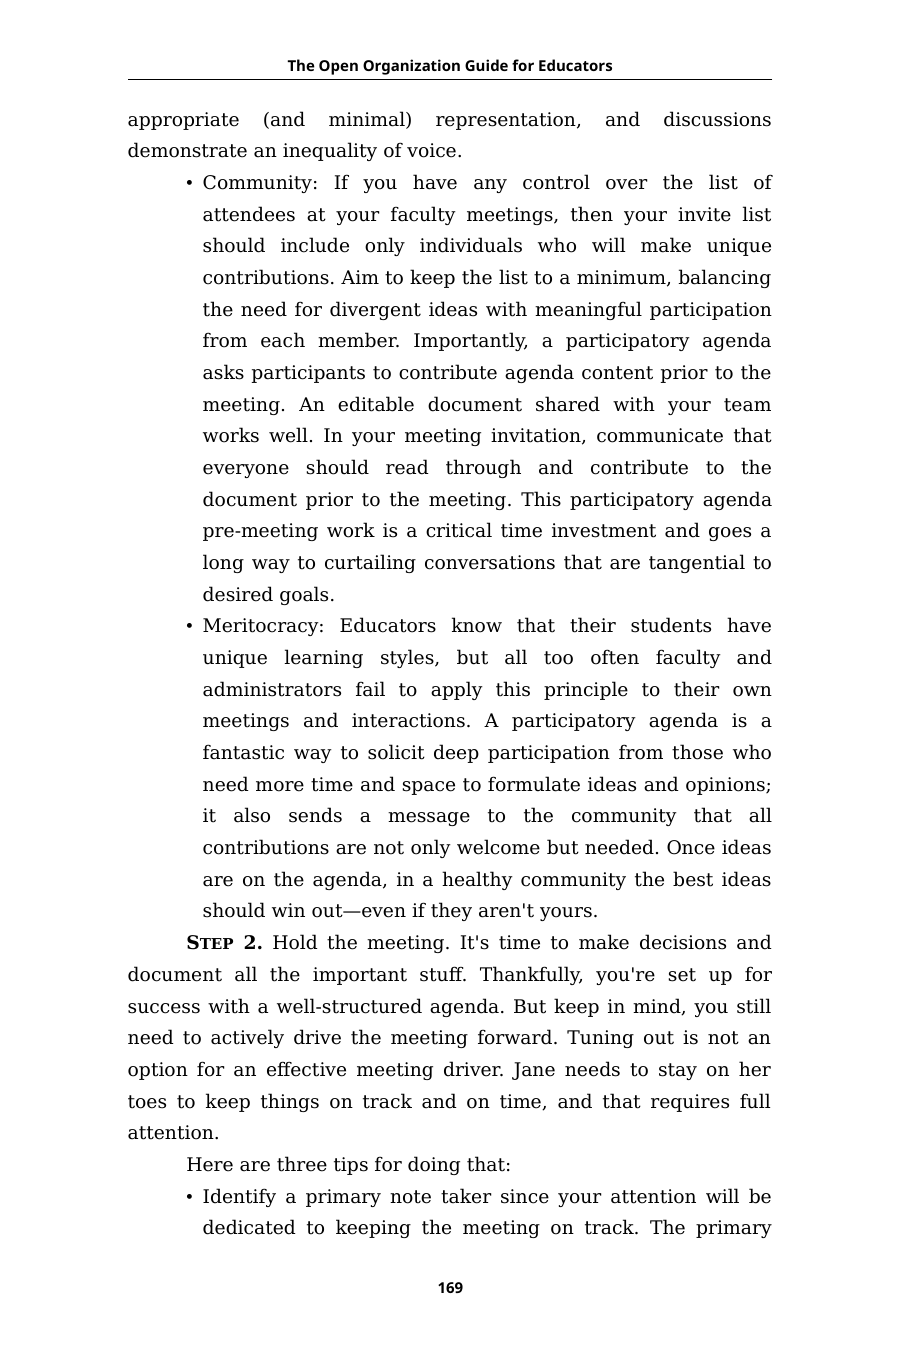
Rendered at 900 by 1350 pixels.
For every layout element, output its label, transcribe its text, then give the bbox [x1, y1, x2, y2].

text appropriate (and minimal) representation, and discussions demonstrate an inequality of voice. [127, 109, 772, 162]
text Step 2. Hold the meeting. It's time to make decisions and document all the important stuff. Thankfully, you're set up for success with a well-structured agenda. But keep in mind, you still need to actively drive the meeting forward. Tuning out is not an option for an effective meeting driver. Jane needs to stay on her toes to keep things on track and on time, and that requires full attention. [127, 932, 772, 1144]
list Community: If you have any control over the list of attendees at your faculty meetings, then your invite list should include only individuals who will make unique contributions. Aim to keep the list to a minimum, balancing the need for divergent ideas with meaningful participation from each member. Importantly, a participatory agenda asks participants to contribute agenda content prior to the meeting. An editable document shared with your team works well. In your meeting invitation, communicate that everyone should read through and contribute to the document prior to the meeting. This participatory agenda pre-meeting work is a critical time investment and goes a long way to curtailing conversations that are tangential to desired goals. [186, 172, 772, 606]
text Here are three tips for doing that: [127, 1154, 772, 1176]
list Identify a primary note taker since your attention will be dedicated to keeping the meeting on track. The primary [186, 1186, 772, 1239]
list Meritocracy: Educators know that their students have unique learning styles, but all too often faculty and administrators fail to apply this principle to their own meetings and interactions. A participatory agenda is a fantastic way to solicit deep participation from those who need more time and space to formulate ideas and opinions; it also sends a message to the community that all contributions are not only welcome but needed. Once ideas are on the agenda, in a healthy community the best ideas should win out—even if they aren't yours. [186, 615, 772, 922]
